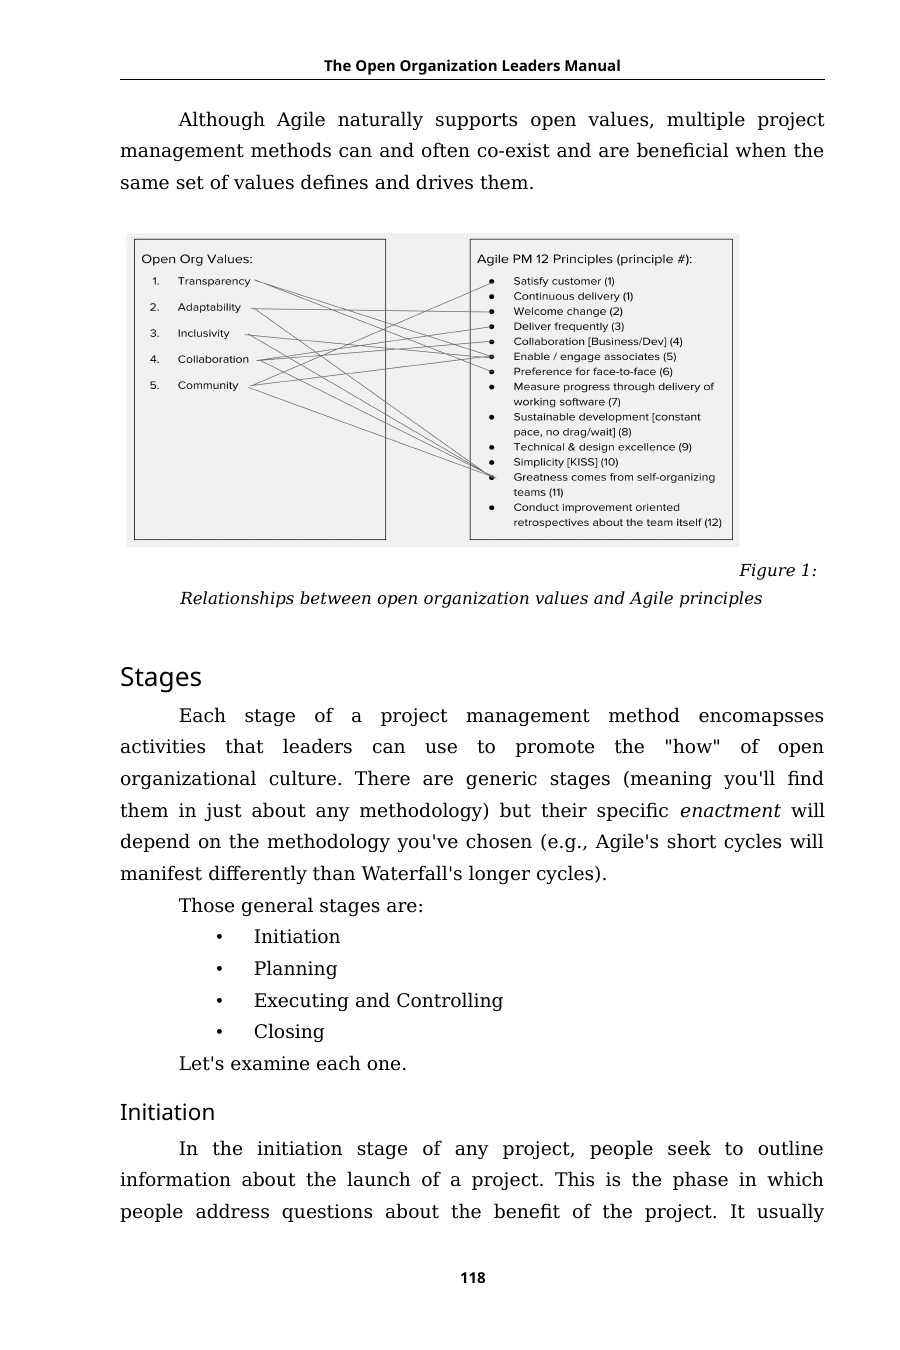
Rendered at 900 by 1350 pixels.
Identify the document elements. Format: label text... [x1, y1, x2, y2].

text Those general stages are: [120, 894, 825, 916]
text In the initiation stage of any project, people seek to outline information about the launch of a project. This is the phase in which people address questions about the benefit of the project. It usually [120, 1137, 825, 1223]
list Initiation [216, 926, 825, 948]
subtitle Stages [120, 662, 825, 693]
picture [126, 233, 740, 547]
text Figure 1: Relationships between open organization values and Agile principles [120, 204, 825, 609]
list Executing and Controlling [216, 989, 825, 1011]
text Each stage of a project management method encomapsses activities that leaders can use to promote the "how" of open organizational culture. There are generic stages (meaning you'll find them in just about any methodology) but their specific enactment will depend on the methodology you've chosen (e.g., Agile's short cycles will manifest differently than Waterfall's longer cycles). [120, 704, 825, 885]
list Closing [216, 1021, 825, 1043]
subtitle Initiation [120, 1099, 825, 1126]
text Although Agile naturally supports open values, multiple project management methods can and often co-exist and are beneficial when the same set of values defines and drives them. [120, 109, 825, 194]
list Planning [216, 958, 825, 980]
text Let's examine each one. [120, 1053, 825, 1075]
